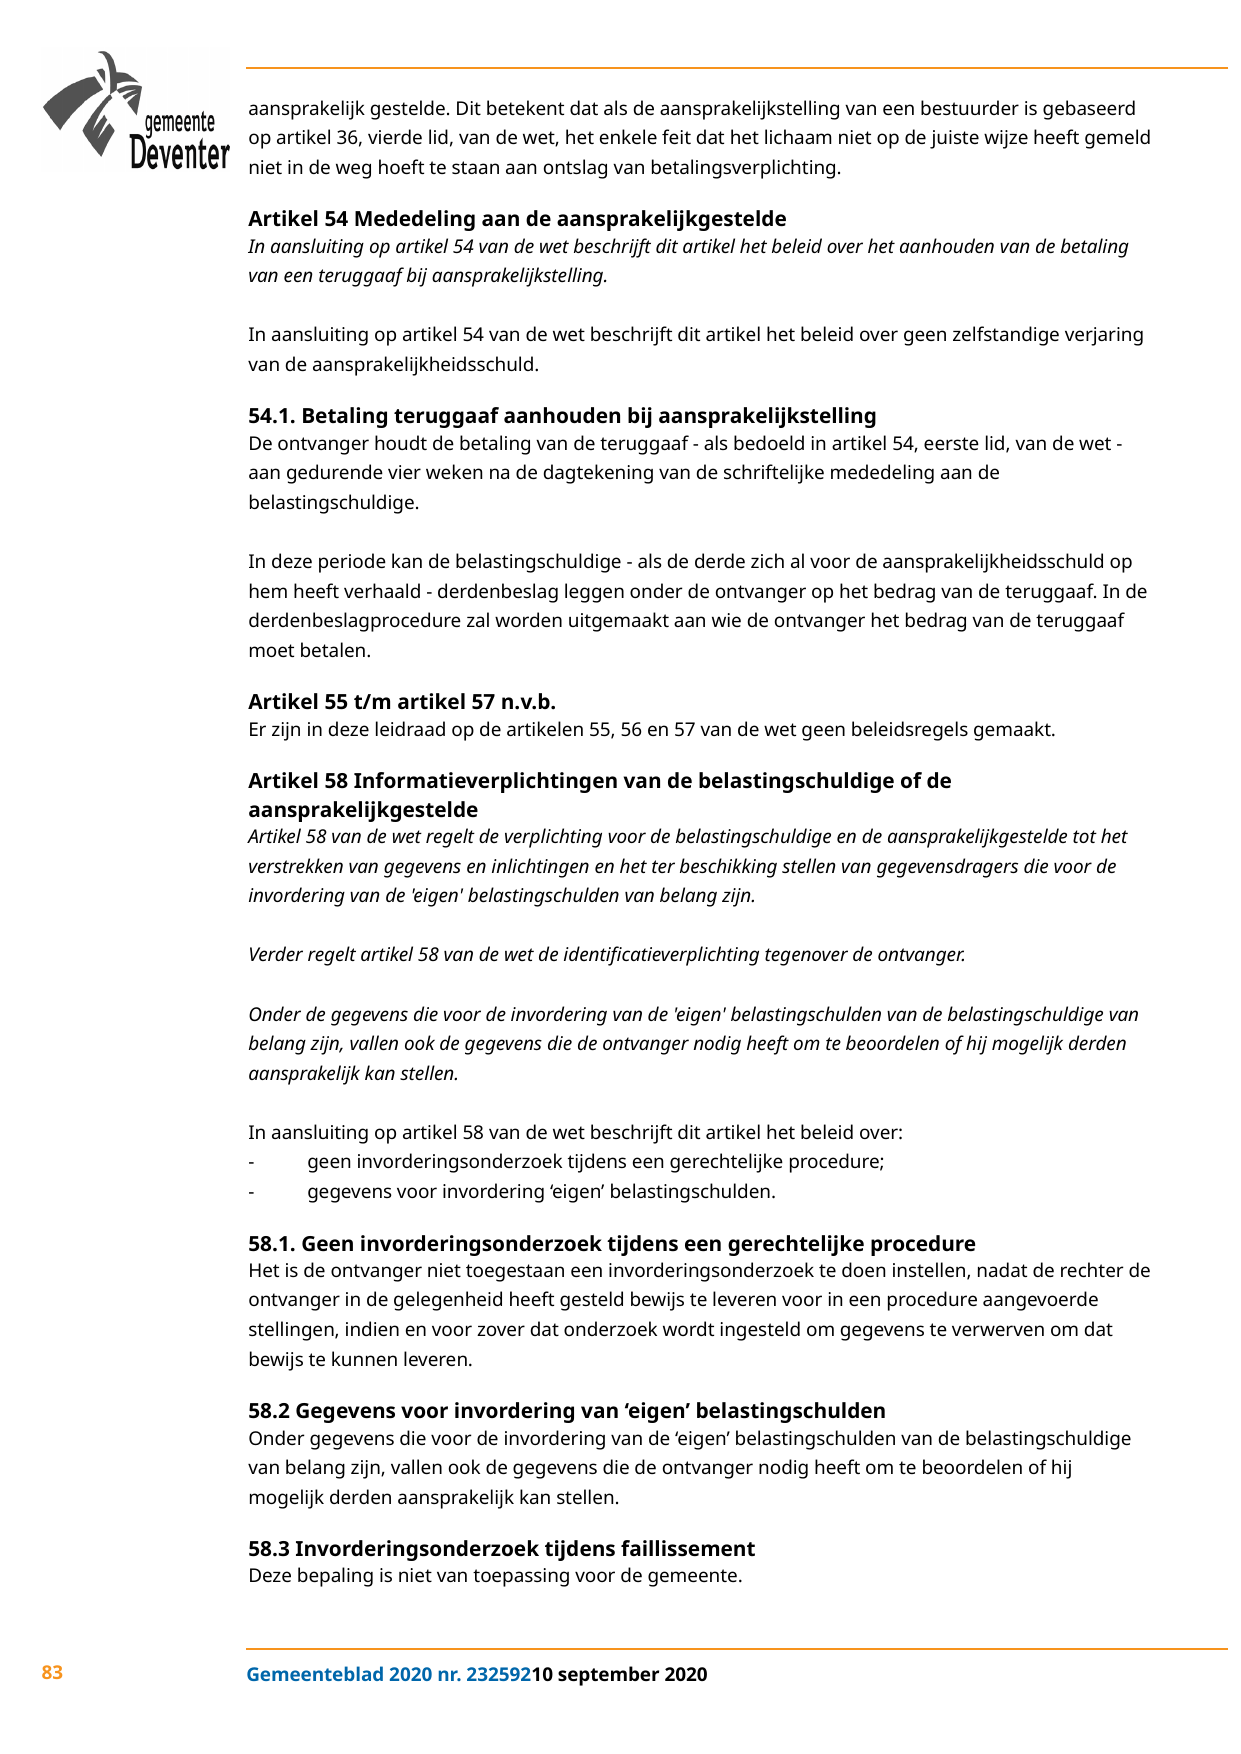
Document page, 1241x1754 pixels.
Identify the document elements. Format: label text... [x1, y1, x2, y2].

text Artikel 54 Mededeling aan de aansprakelijkgestelde [248, 204, 1152, 233]
text Artikel 58 van de wet regelt de verplichting voor de belastingschuldige en de aansprakelijkgestelde tot het verstrekken van gegevens en inlichtingen en het ter beschikking stellen van gegevensdragers die voor de invordering van de 'eigen' belastingschulden van belang zijn. [248, 823, 1152, 908]
list gegevens voor invordering ‘eigen’ belastingschulden. [248, 1178, 1152, 1204]
text De ontvanger houdt de betaling van de teruggaaf - als bedoeld in artikel 54, eerste lid, van de wet - aan gedurende vier weken na de dagtekening van de schriftelijke mededeling aan de belastingschuldige. [248, 430, 1152, 515]
text Er zijn in deze leidraad op de artikelen 55, 56 en 57 van de wet geen beleidsregels gemaakt. [248, 716, 1152, 742]
text Het is de ontvanger niet toegestaan een invorderingsonderzoek te doen instellen, nadat de rechter de ontvanger in de gelegenheid heeft gesteld bewijs te leveren voor in een procedure aangevoerde stellingen, indien en voor zover dat onderzoek wordt ingesteld om gegevens te verwerven om dat bewijs te kunnen leveren. [248, 1257, 1152, 1372]
text Deze bepaling is niet van toepassing voor de gemeente. [248, 1563, 1152, 1588]
text In aansluiting op artikel 54 van de wet beschrijft dit artikel het beleid over het aanhouden van de betaling van een teruggaaf bij aansprakelijkstelling. [248, 233, 1152, 288]
text aansprakelijk gestelde. Dit betekent dat als de aansprakelijkstelling van een bestuurder is gebaseerd op artikel 36, vierde lid, van de wet, het enkele feit dat het lichaam niet op de juiste wijze heeft gemeld niet in de weg hoeft te staan aan ontslag van betalingsverplichting. [248, 95, 1152, 180]
picture [41, 47, 231, 172]
text 58.1. Geen invorderingsonderzoek tijdens een gerechtelijke procedure [248, 1229, 1152, 1257]
text Artikel 58 Informatieverplichtingen van de belastingschuldige of de aansprakelijkgestelde [248, 766, 1152, 823]
text 54.1. Betaling teruggaaf aanhouden bij aansprakelijkstelling [248, 402, 1152, 430]
text In aansluiting op artikel 58 van de wet beschrijft dit artikel het beleid over: [248, 1119, 1152, 1145]
text Artikel 55 t/m artikel 57 n.v.b. [248, 687, 1152, 716]
list geen invorderingsonderzoek tijdens een gerechtelijke procedure; [248, 1149, 1152, 1174]
text 58.2 Gegevens voor invordering van ‘eigen’ belastingschulden [248, 1396, 1152, 1425]
text 58.3 Invorderingsonderzoek tijdens faillissement [248, 1534, 1152, 1563]
text In deze periode kan de belastingschuldige - als de derde zich al voor de aansprakelijkheidsschuld op hem heeft verhaald - derdenbeslag leggen onder de ontvanger op het bedrag van de teruggaaf. In de derdenbeslagprocedure zal worden uitgemaakt aan wie de ontvanger het bedrag van de teruggaaf moet betalen. [248, 548, 1152, 663]
text Verder regelt artikel 58 van de wet de identificatieverplichting tegenover de ontvanger. [248, 942, 1152, 967]
text In aansluiting op artikel 54 van de wet beschrijft dit artikel het beleid over geen zelfstandige verjaring van de aansprakelijkheidsschuld. [248, 322, 1152, 377]
text Onder gegevens die voor de invordering van de ‘eigen’ belastingschulden van de belastingschuldige van belang zijn, vallen ook de gegevens die de ontvanger nodig heeft om te beoordelen of hij mogelijk derden aansprakelijk kan stellen. [248, 1425, 1152, 1509]
text Onder de gegevens die voor de invordering van de 'eigen' belastingschulden van de belastingschuldige van belang zijn, vallen ook de gegevens die de ontvanger nodig heeft om te beoordelen of hij mogelijk derden aansprakelijk kan stellen. [248, 1001, 1152, 1086]
